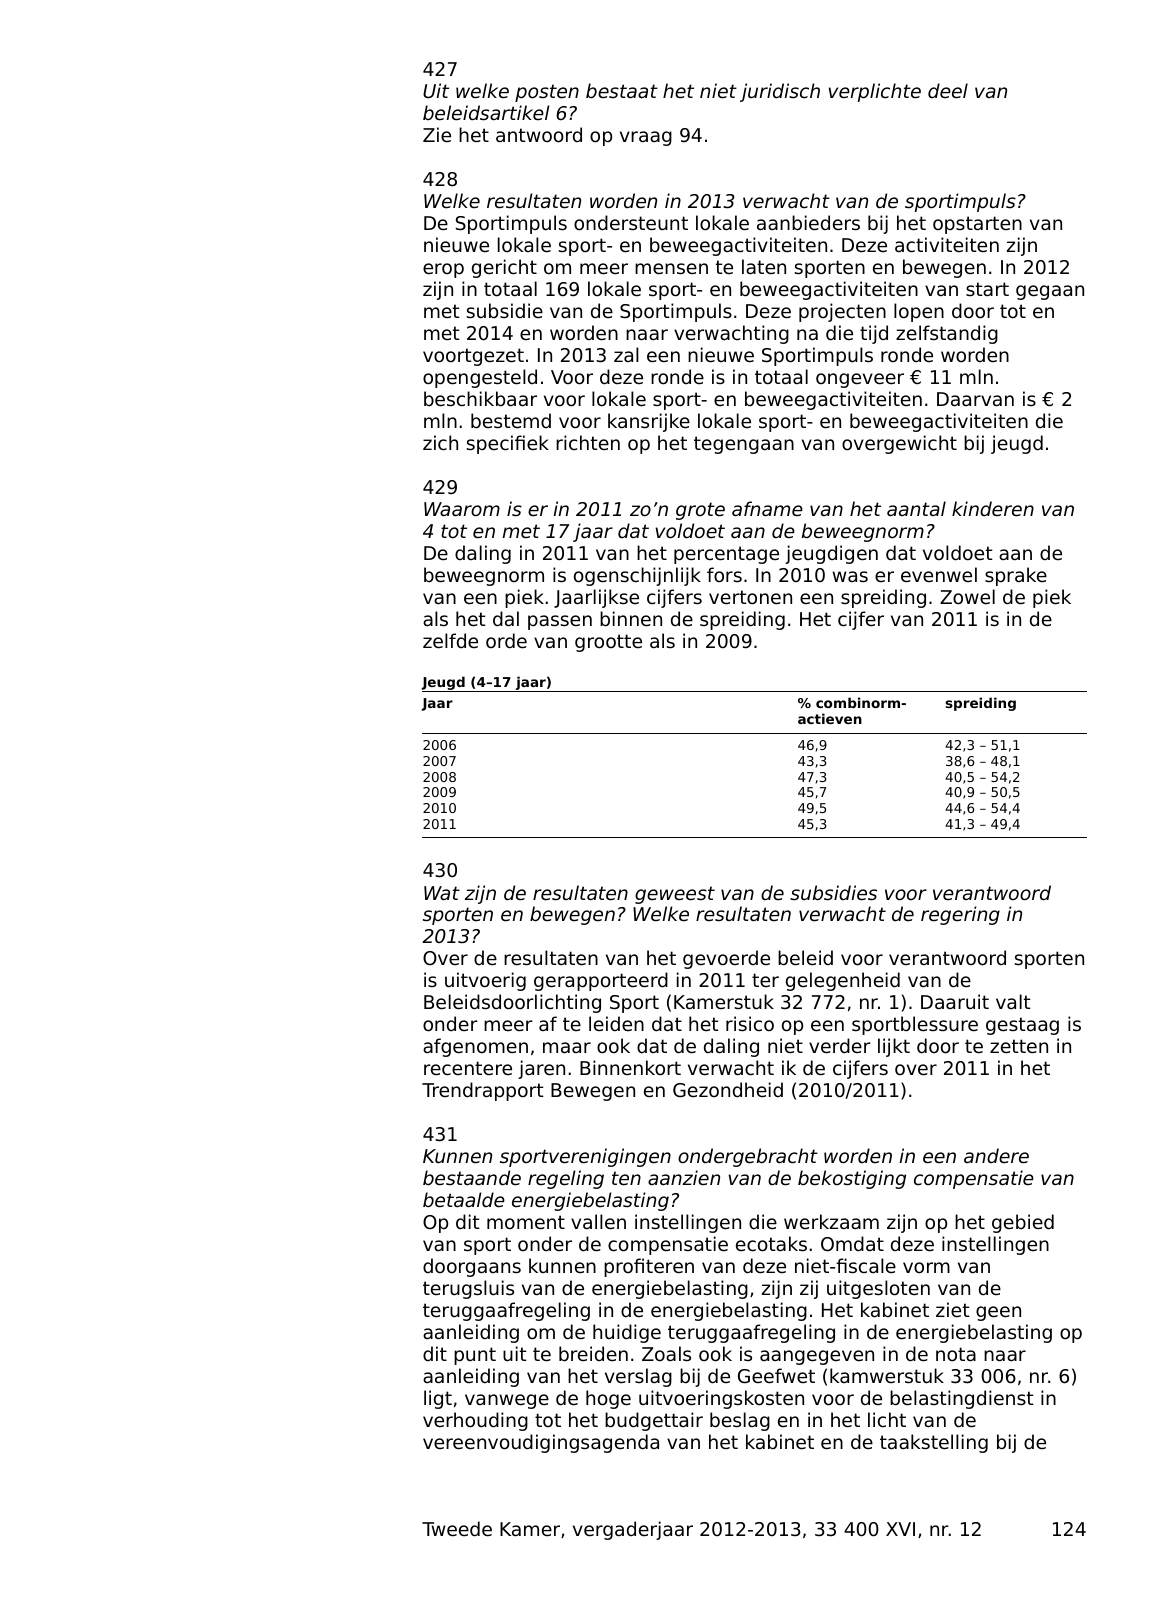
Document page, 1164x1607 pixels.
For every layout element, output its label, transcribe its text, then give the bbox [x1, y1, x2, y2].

table_cell 2007 [422, 754, 791, 769]
table_cell 44,6 – 54,4 [939, 801, 1087, 817]
table_cell 41,3 – 49,4 [939, 817, 1087, 837]
text Wat zijn de resultaten geweest van de subsidies voor verantwoord sporten en bewegen? Welke resultaten verwacht de regering in 2013? [422, 882, 1087, 948]
text 429 [422, 477, 1087, 499]
table_cell spreiding [939, 692, 1087, 732]
text Op dit moment vallen instellingen die werkzaam zijn op het gebied van sport onder de compensatie ecotaks. Omdat deze instellingen doorgaans kunnen profiteren van deze niet-fiscale vorm van terugsluis van de energiebelasting, zijn zij uitgesloten van de teruggaafregeling in de energiebelasting. Het kabinet ziet geen aanleiding om de huidige teruggaafregeling in de energiebelasting op dit punt uit te breiden. Zoals ook is aangegeven in de nota naar aanleiding van het verslag bij de Geefwet (kamwerstuk 33 006, nr. 6) ligt, vanwege de hoge uitvoeringskosten voor de belastingdienst in verhouding tot het budgettair beslag en in het licht van de vereenvoudigingsagenda van het kabinet en de taakstelling bij de [422, 1212, 1087, 1454]
text 427 [422, 59, 1087, 81]
table_cell Jaar [422, 692, 791, 732]
text 430 [422, 860, 1087, 882]
text De Sportimpuls ondersteunt lokale aanbieders bij het opstarten van nieuwe lokale sport- en beweegactiviteiten. Deze activiteiten zijn erop gericht om meer mensen te laten sporten en bewegen. In 2012 zijn in totaal 169 lokale sport- en beweegactiviteiten van start gegaan met subsidie van de Sportimpuls. Deze projecten lopen door tot en met 2014 en worden naar verwachting na die tijd zelfstandig voortgezet. In 2013 zal een nieuwe Sportimpuls ronde worden opengesteld. Voor deze ronde is in totaal ongeveer € 11 mln. beschikbaar voor lokale sport- en beweegactiviteiten. Daarvan is € 2 mln. bestemd voor kansrijke lokale sport- en beweegactiviteiten die zich specifiek richten op het tegengaan van overgewicht bij jeugd. [422, 213, 1087, 455]
text Uit welke posten bestaat het niet juridisch verplichte deel van beleidsartikel 6? [422, 81, 1087, 125]
text 428 [422, 169, 1087, 191]
table_cell 2008 [422, 770, 791, 785]
table_cell 2010 [422, 801, 791, 817]
text Zie het antwoord op vraag 94. [422, 125, 1087, 147]
text 431 [422, 1124, 1087, 1146]
text Kunnen sportverenigingen ondergebracht worden in een andere bestaande regeling ten aanzien van de bekostiging compensatie van betaalde energiebelasting? [422, 1146, 1087, 1212]
table_cell 2009 [422, 785, 791, 801]
text Waarom is er in 2011 zo’n grote afname van het aantal kinderen van 4 tot en met 17 jaar dat voldoet aan de beweegnorm? [422, 499, 1087, 543]
table_cell 2006 [422, 734, 791, 754]
table_cell 38,6 – 48,1 [939, 754, 1087, 769]
table_cell 45,3 [791, 817, 939, 837]
table_cell % combinorm-actieven [791, 692, 939, 732]
table_cell 47,3 [791, 770, 939, 785]
table_cell 45,7 [791, 785, 939, 801]
table_cell 42,3 – 51,1 [939, 734, 1087, 754]
table_cell 2011 [422, 817, 791, 837]
table_cell 49,5 [791, 801, 939, 817]
text De daling in 2011 van het percentage jeugdigen dat voldoet aan de beweegnorm is ogenschijnlijk fors. In 2010 was er evenwel sprake van een piek. Jaarlijkse cijfers vertonen een spreiding. Zowel de piek als het dal passen binnen de spreiding. Het cijfer van 2011 is in de zelfde orde van grootte als in 2009. [422, 543, 1087, 653]
table_header Jeugd (4–17 jaar) [422, 675, 1087, 691]
table_cell 46,9 [791, 734, 939, 754]
table_cell 40,9 – 50,5 [939, 785, 1087, 801]
text Over de resultaten van het gevoerde beleid voor verantwoord sporten is uitvoerig gerapporteerd in 2011 ter gelegenheid van de Beleidsdoorlichting Sport (Kamerstuk 32 772, nr. 1). Daaruit valt onder meer af te leiden dat het risico op een sportblessure gestaag is afgenomen, maar ook dat de daling niet verder lijkt door te zetten in recentere jaren. Binnenkort verwacht ik de cijfers over 2011 in het Trendrapport Bewegen en Gezondheid (2010/2011). [422, 948, 1087, 1102]
table_cell 40,5 – 54,2 [939, 770, 1087, 785]
text Welke resultaten worden in 2013 verwacht van de sportimpuls? [422, 191, 1087, 213]
table_cell 43,3 [791, 754, 939, 769]
